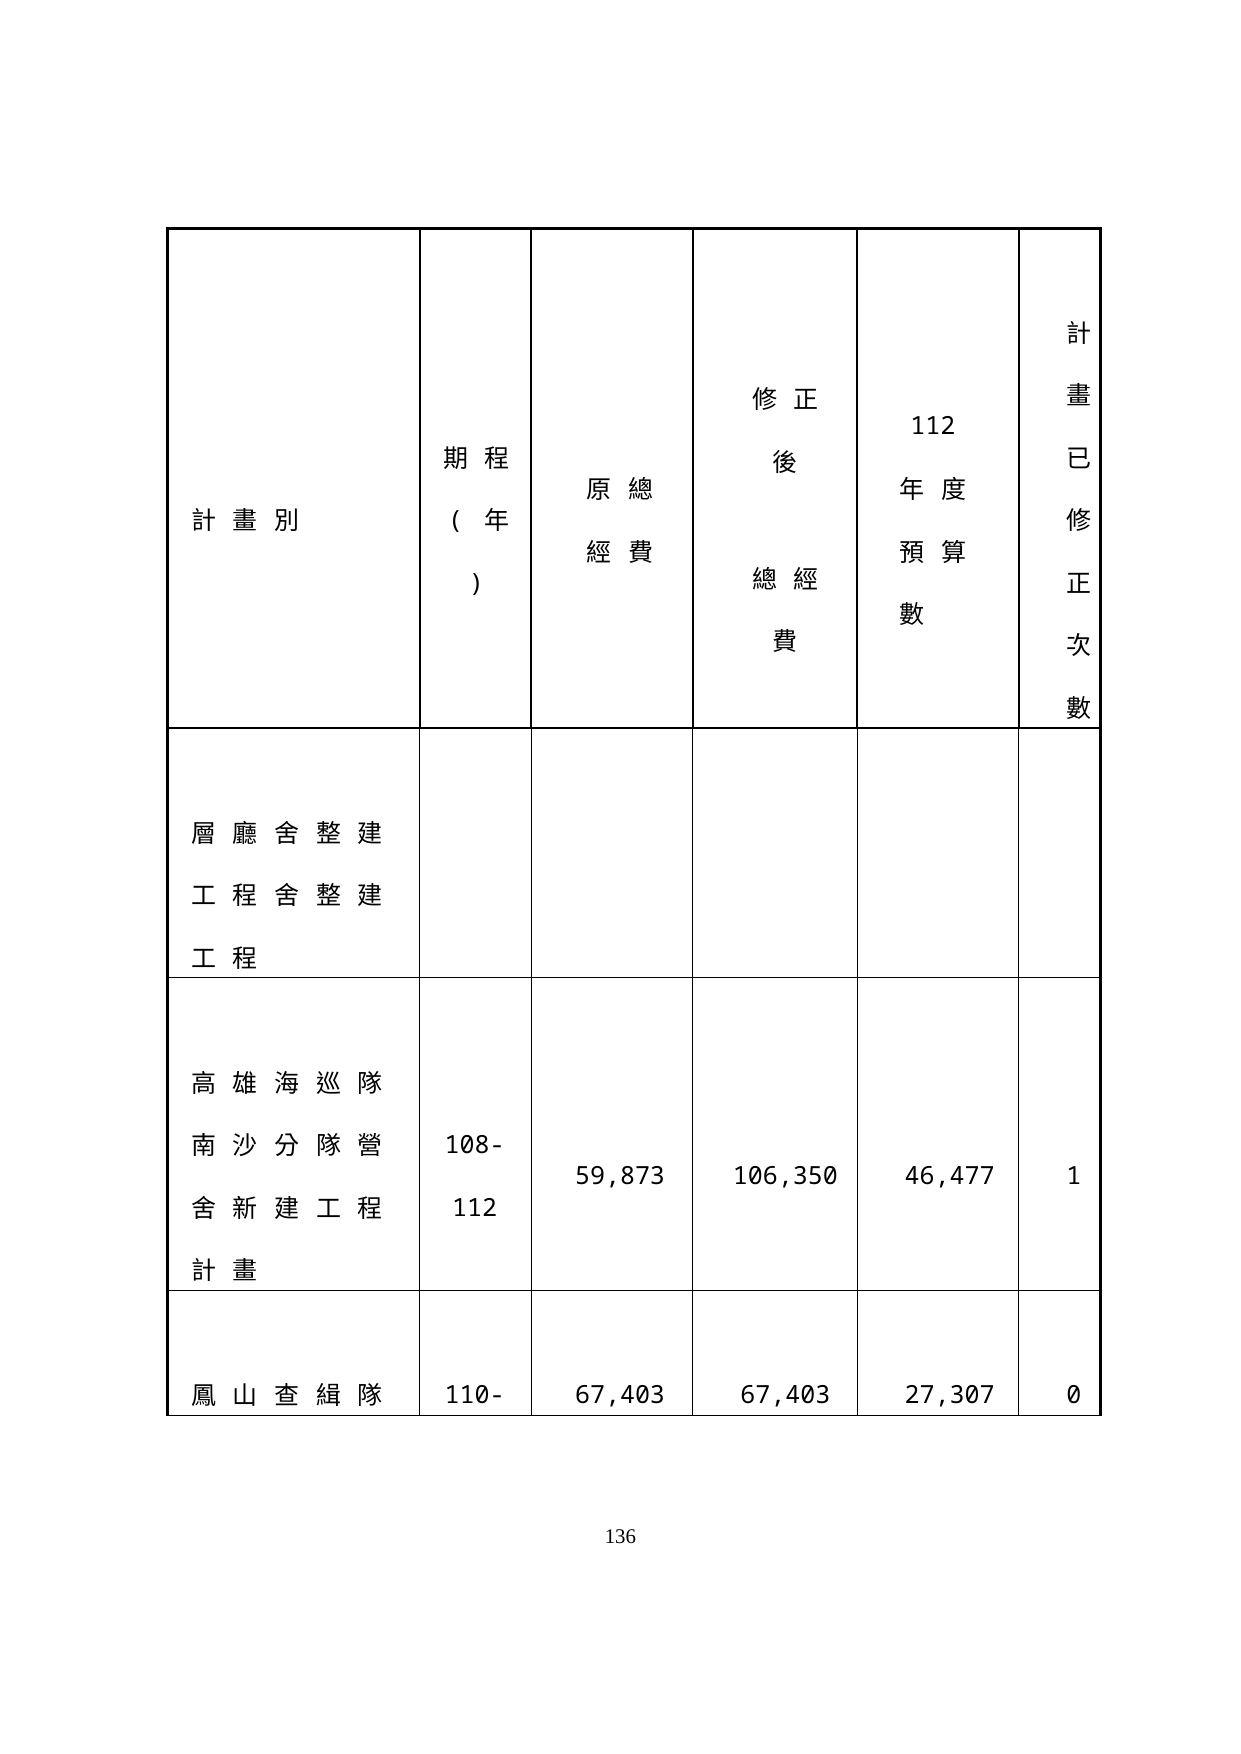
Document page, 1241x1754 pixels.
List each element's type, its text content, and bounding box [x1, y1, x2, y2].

table_cell 0 [1019, 1291, 1099, 1415]
table_cell 鳳山查緝隊 [169, 1291, 419, 1415]
table_cell [693, 729, 857, 977]
table_header 計畫已修正次數 [1020, 230, 1099, 727]
table_cell 27,307 [858, 1291, 1018, 1415]
table_cell 67,403 [532, 1291, 692, 1415]
table_cell 1 [1019, 978, 1099, 1290]
table_header 原總經費 [532, 230, 692, 727]
table_cell 110- [420, 1291, 531, 1415]
table_header 期程 (年) [421, 230, 530, 727]
table_cell 46,477 [858, 978, 1018, 1290]
table_cell 67,403 [693, 1291, 857, 1415]
table_cell [858, 729, 1018, 977]
table_header 計畫別 [169, 230, 419, 727]
table_cell 高雄海巡隊南沙分隊營舍新建工程計畫 [169, 978, 419, 1290]
table_cell [532, 729, 692, 977]
table_cell 108-112 [420, 978, 531, 1290]
table_cell [420, 729, 531, 977]
table_cell 106,350 [693, 978, 857, 1290]
table_cell [1019, 729, 1099, 977]
table_header 112年度預算數 [858, 230, 1018, 727]
table_cell 層廳舍整建工程舍整建工程 [169, 729, 419, 977]
table_header 修正後 總經費 [694, 230, 856, 727]
table_cell 59,873 [532, 978, 692, 1290]
